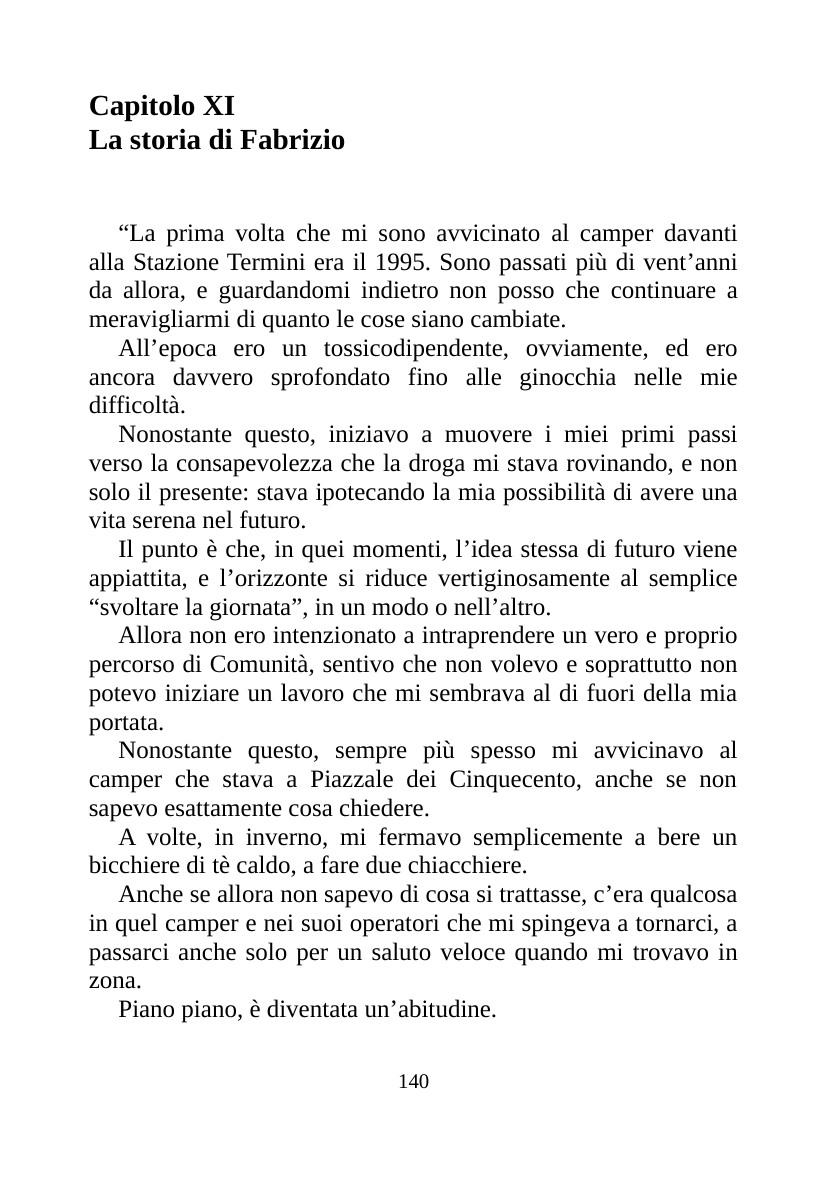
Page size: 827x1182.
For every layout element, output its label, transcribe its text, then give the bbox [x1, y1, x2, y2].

subtitle Capitolo XI [88, 88, 738, 122]
subtitle La storia di Fabrizio [88, 122, 738, 156]
text A volte, in inverno, mi fermavo semplicemente a bere un bicchiere di tè caldo, a fare due chiacchiere. [88, 822, 738, 879]
text Il punto è che, in quei momenti, l’idea stessa di futuro viene appiattita, e l’orizzonte si riduce vertiginosamente al semplice “svoltare la giornata”, in un modo o nell’altro. [88, 534, 738, 620]
text Anche se allora non sapevo di cosa si trattasse, c’era qualcosa in quel camper e nei suoi operatori che mi spingeva a tornarci, a passarci anche solo per un saluto veloce quando mi trovavo in zona. [88, 879, 738, 994]
text Nonostante questo, sempre più spesso mi avvicinavo al camper che stava a Piazzale dei Cinquecento, anche se non sapevo esattamente cosa chiedere. [88, 735, 738, 822]
text Allora non ero intenzionato a intraprendere un vero e proprio percorso di Comunità, sentivo che non volevo e soprattutto non potevo iniziare un lavoro che mi sembrava al di fuori della mia portata. [88, 620, 738, 735]
text “La prima volta che mi sono avvicinato al camper davanti alla Stazione Termini era il 1995. Sono passati più di vent’anni da allora, e guardandomi indietro non posso che continuare a meravigliarmi di quanto le cose siano cambiate. [88, 218, 738, 333]
text All’epoca ero un tossicodipendente, ovviamente, ed ero ancora davvero sprofondato fino alle ginocchia nelle mie difficoltà. [88, 333, 738, 419]
text Piano piano, è diventata un’abitudine. [88, 994, 738, 1023]
text Nonostante questo, iniziavo a muovere i miei primi passi verso la consapevolezza che la droga mi stava rovinando, e non solo il presente: stava ipotecando la mia possibilità di avere una vita serena nel futuro. [88, 419, 738, 534]
